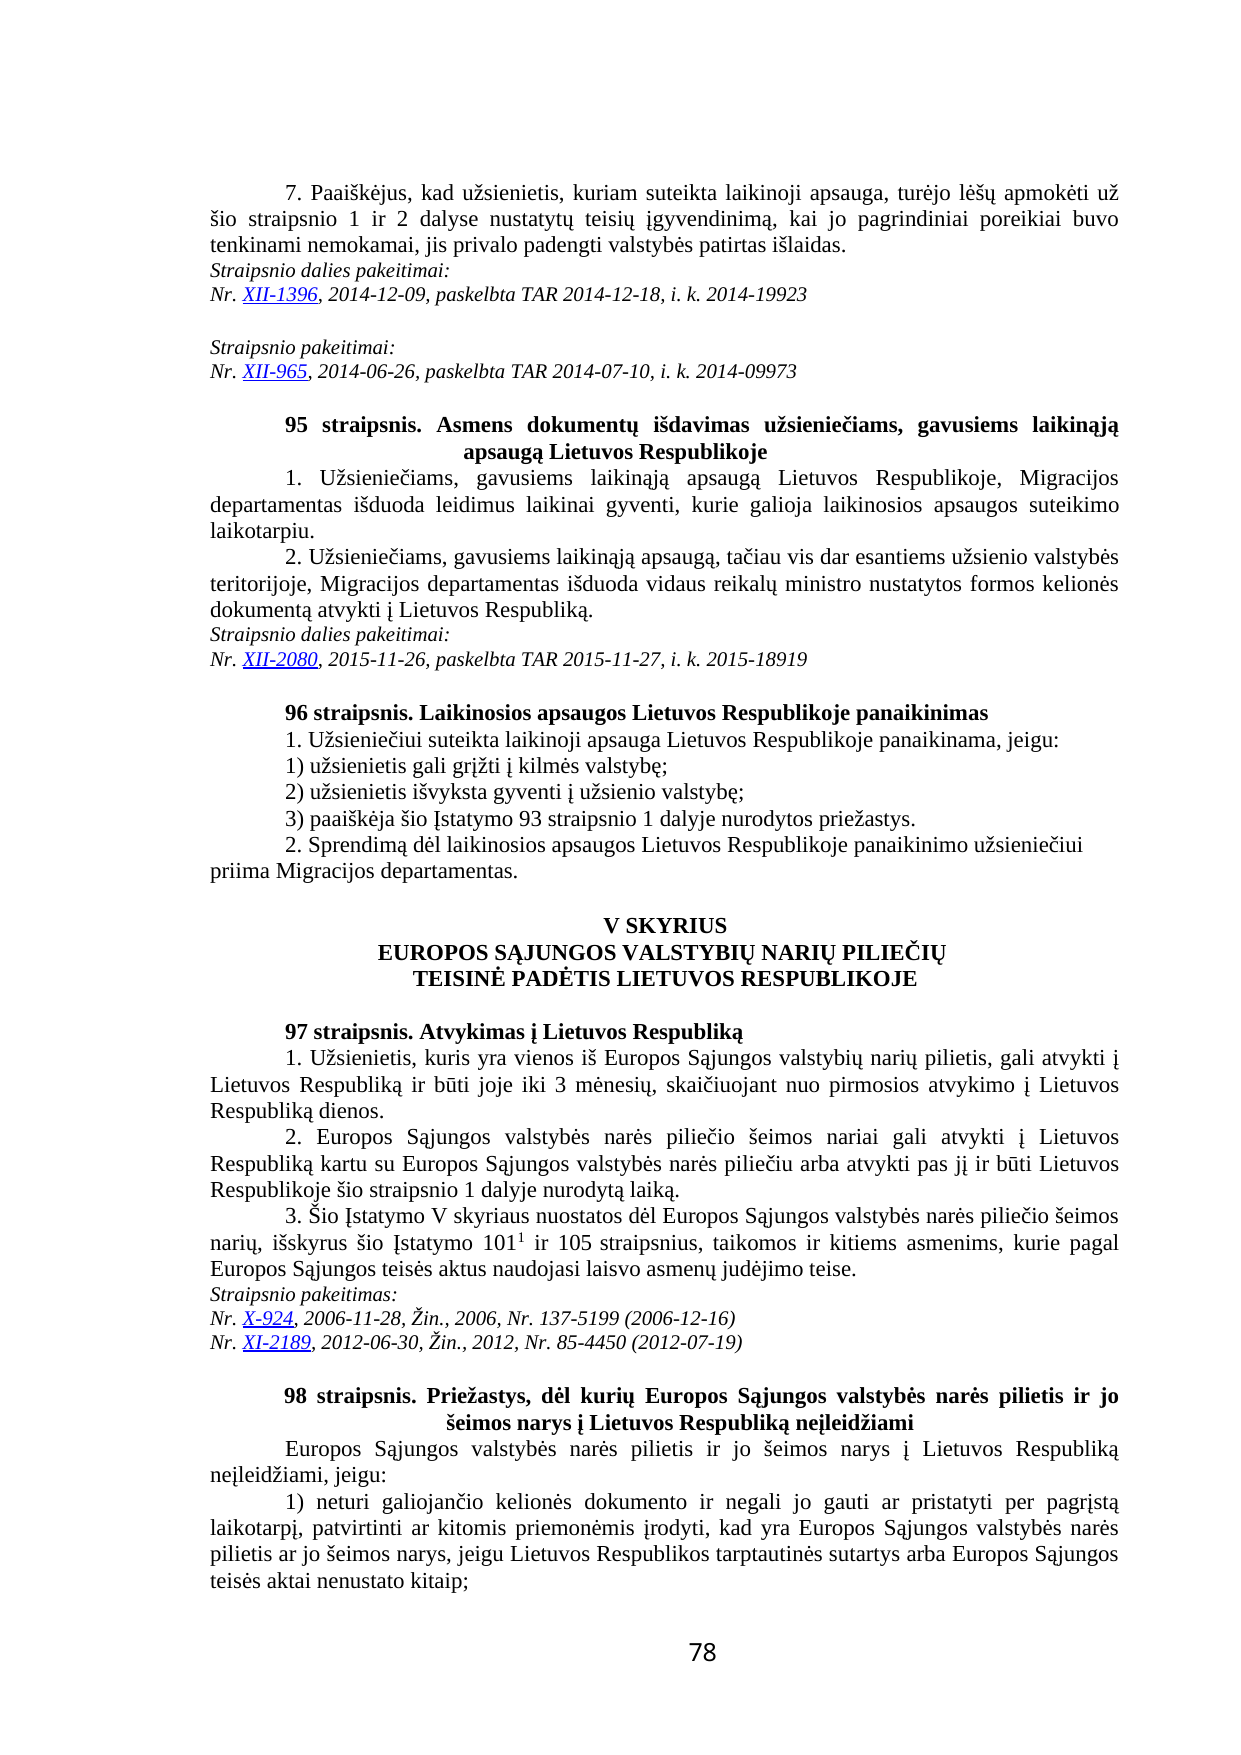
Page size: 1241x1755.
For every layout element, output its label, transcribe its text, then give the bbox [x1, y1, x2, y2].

text TEISINĖ PADĖTIS LIETUVOS RESPUBLIKOJE [210, 965, 1120, 992]
text 97 straipsnis. Atvykimas į Lietuvos Respubliką [210, 1018, 1120, 1044]
text Straipsnio dalies pakeitimai: [210, 622, 1120, 646]
text 2. Sprendimą dėl laikinosios apsaugos Lietuvos Respublikoje panaikinimo užsieniečiui priima Migracijos departamentas. [210, 831, 1120, 884]
text 2. Europos Sąjungos valstybės narės piliečio šeimos nariai gali atvykti į Lietuvos Respubliką kartu su Europos Sąjungos valstybės narės piliečiu arba atvykti pas jį ir būti Lietuvos Respublikoje šio straipsnio 1 dalyje nurodytą laiką. [210, 1123, 1120, 1202]
text EUROPOS SĄJUNGOS VALSTYBIŲ NARIŲ PILIEČIŲ [210, 939, 1120, 965]
text Nr. XII-965, 2014-06-26, paskelbta TAR 2014-07-10, i. k. 2014-09973 [210, 359, 1120, 383]
text 96 straipsnis. Laikinosios apsaugos Lietuvos Respublikoje panaikinimas [210, 699, 1120, 726]
text 1. Užsieniečiui suteikta laikinoji apsauga Lietuvos Respublikoje panaikinama, jeigu: [210, 726, 1120, 752]
text 2) užsienietis išvyksta gyventi į užsienio valstybę; [210, 778, 1120, 805]
text 1. Užsieniečiams, gavusiems laikinąją apsaugą Lietuvos Respublikoje, Migracijos departamentas išduoda leidimus laikinai gyventi, kurie galioja laikinosios apsaugos suteikimo laikotarpiu. [210, 464, 1120, 543]
text Straipsnio pakeitimas: [210, 1281, 1120, 1306]
text 3. Šio Įstatymo V skyriaus nuostatos dėl Europos Sąjungos valstybės narės piliečio šeimos narių, išskyrus šio Įstatymo 1011 ir 105 straipsnius, taikomos ir kitiems asmenims, kurie pagal Europos Sąjungos teisės aktus naudojasi laisvo asmenų judėjimo teise. [210, 1202, 1120, 1281]
text Nr. XII-1396, 2014-12-09, paskelbta TAR 2014-12-18, i. k. 2014-19923 [210, 282, 1120, 306]
text Nr. XI-2189, 2012-06-30, Žin., 2012, Nr. 85-4450 (2012-07-19) [210, 1329, 1120, 1354]
text Straipsnio pakeitimai: [210, 335, 1120, 359]
text 95 straipsnis. Asmens dokumentų išdavimas užsieniečiams, gavusiems laikinąją apsaugą Lietuvos Respublikoje [285, 412, 1120, 464]
text 1. Užsienietis, kuris yra vienos iš Europos Sąjungos valstybių narių pilietis, gali atvykti į Lietuvos Respubliką ir būti joje iki 3 mėnesių, skaičiuojant nuo pirmosios atvykimo į Lietuvos Respubliką dienos. [210, 1044, 1120, 1123]
text 1) užsienietis gali grįžti į kilmės valstybę; [210, 752, 1120, 778]
text 1) neturi galiojančio kelionės dokumento ir negali jo gauti ar pristatyti per pagrįstą laikotarpį, patvirtinti ar kitomis priemonėmis įrodyti, kad yra Europos Sąjungos valstybės narės pilietis ar jo šeimos narys, jeigu Lietuvos Respublikos tarptautinės sutartys arba Europos Sąjungos teisės aktai nenustato kitaip; [210, 1488, 1120, 1593]
text Nr. XII-2080, 2015-11-26, paskelbta TAR 2015-11-27, i. k. 2015-18919 [210, 646, 1120, 671]
text 3) paaiškėja šio Įstatymo 93 straipsnio 1 dalyje nurodytos priežastys. [210, 805, 1120, 831]
text 98 straipsnis. Priežastys, dėl kurių Europos Sąjungos valstybės narės pilietis ir jo šeimos narys į Lietuvos Respubliką neįleidžiami [284, 1382, 1120, 1435]
text 7. Paaiškėjus, kad užsienietis, kuriam suteikta laikinoji apsauga, turėjo lėšų apmokėti už šio straipsnio 1 ir 2 dalyse nustatytų teisių įgyvendinimą, kai jo pagrindiniai poreikiai buvo tenkinami nemokamai, jis privalo padengti valstybės patirtas išlaidas. [210, 179, 1120, 258]
text Europos Sąjungos valstybės narės pilietis ir jo šeimos narys į Lietuvos Respubliką neįleidžiami, jeigu: [210, 1435, 1120, 1488]
text Straipsnio dalies pakeitimai: [210, 258, 1120, 282]
text V SKYRIUS [210, 912, 1120, 939]
text 2. Užsieniečiams, gavusiems laikinąją apsaugą, tačiau vis dar esantiems užsienio valstybės teritorijoje, Migracijos departamentas išduoda vidaus reikalų ministro nustatytos formos kelionės dokumentą atvykti į Lietuvos Respubliką. [210, 543, 1120, 622]
text Nr. X-924, 2006-11-28, Žin., 2006, Nr. 137-5199 (2006-12-16) [210, 1306, 1120, 1329]
